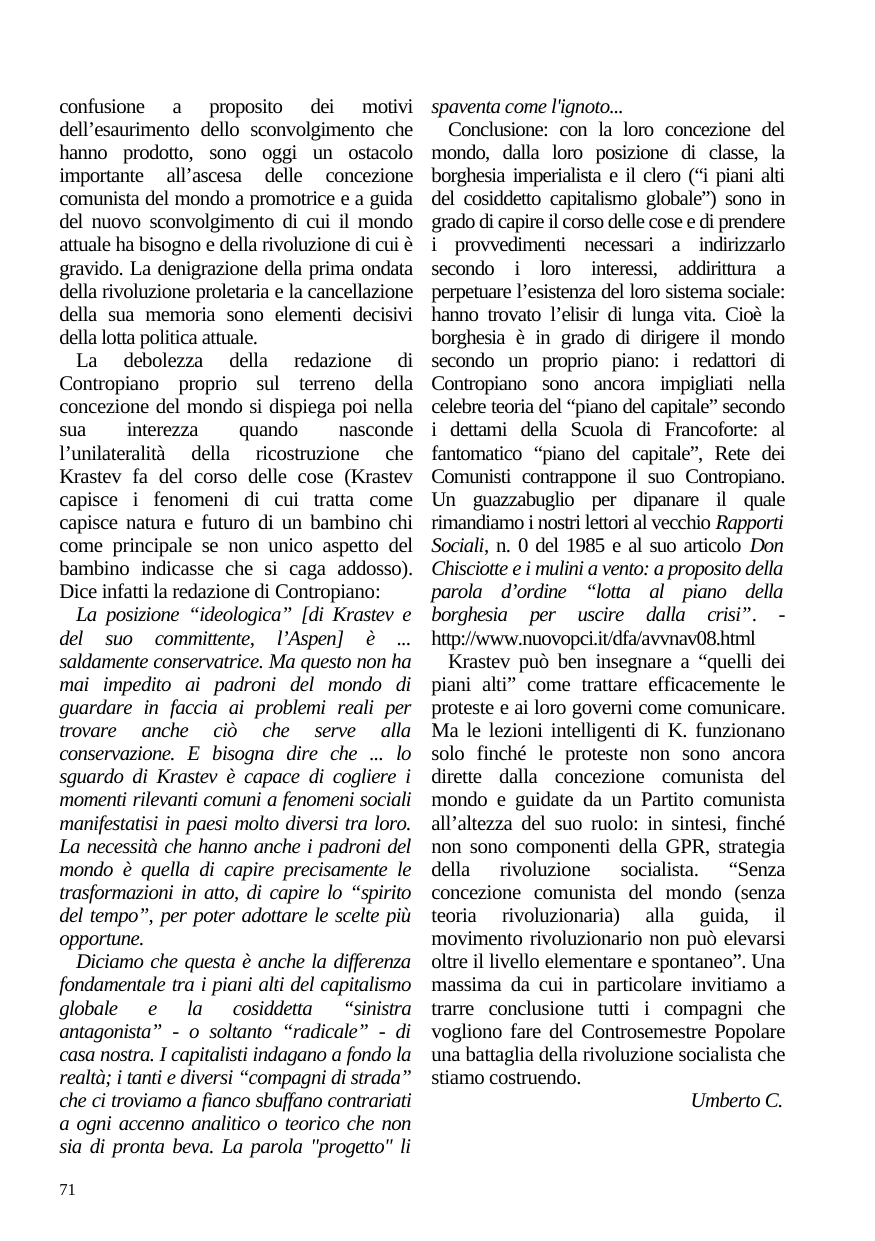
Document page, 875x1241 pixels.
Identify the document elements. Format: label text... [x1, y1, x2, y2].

text Krastev può ben insegnare a “quelli dei piani alti” come trattare efficacemente le proteste e ai loro governi come comunicare. Ma le lezioni intelligenti di K. funzionano solo finché le proteste non sono ancora dirette dalla concezione comunista del mondo e guidate da un Partito comunista all’altezza del suo ruolo: in sintesi, finché non sono componenti della GPR, strategia della rivoluzione socialista. “Senza concezione comunista del mondo (senza teoria rivoluzionaria) alla guida, il movimento rivoluzionario non può elevarsi oltre il livello elementare e spontaneo”. Una massima da cui in particolare invitiamo a trarre conclusione tutti i compagni che vogliono fare del Controsemestre Popolare una battaglia della rivoluzione socialista che stiamo costruendo. [431, 649, 786, 1089]
text La debolezza della redazione di Contropiano proprio sul terreno della concezione del mondo si dispiega poi nella sua interezza quando nasconde l’unilateralità della ricostruzione che Krastev fa del corso delle cose (Krastev capisce i fenomeni di cui tratta come capisce natura e futuro di un bambino chi come principale se non unico aspetto del bambino indicasse che si caga addosso). Dice infatti la redazione di Contropiano: [59, 349, 413, 603]
text Conclusione: con la loro concezione del mondo, dalla loro posizione di classe, la borghesia imperialista e il clero (“i piani alti del cosiddetto capitalismo globale”) sono in grado di capire il corso delle cose e di prendere i provvedimenti necessari a indirizzarlo secondo i loro interessi, addirittura a perpetuare l’esistenza del loro sistema sociale: hanno trovato l’elisir di lunga vita. Cioè la borghesia è in grado di dirigere il mondo secondo un proprio piano: i redattori di Contropiano sono ancora impigliati nella celebre teoria del “piano del capitale” secondo i dettami della Scuola di Francoforte: al fantomatico “piano del capitale”, Rete dei Comunisti contrappone il suo Contropiano. Un guazzabuglio per dipanare il quale rimandiamo i nostri lettori al vecchio Rapporti Sociali, n. 0 del 1985 e al suo articolo Don Chisciotte e i mulini a vento: a proposito della parola d’ordine “lotta al piano della borghesia per uscire dalla crisi”. - http://www.nuovopci.it/dfa/avvnav08.html [431, 118, 786, 649]
text Diciamo che questa è anche la differenza fondamentale tra i piani alti del capitalismo globale e la cosiddetta “sinistra antagonista” - o soltanto “radicale” - di casa nostra. I capitalisti indagano a fondo la realtà; i tanti e diversi “compagni di strada” che ci troviamo a fianco sbuffano contrariati a ogni accenno analitico o teorico che non sia di pronta beva. La parola "progetto" li [59, 950, 413, 1158]
text Umberto C. [431, 1089, 786, 1112]
text La posizione “ideologica” [di Krastev e del suo committente, l’Aspen] è ... saldamente conservatrice. Ma questo non ha mai impedito ai padroni del mondo di guardare in faccia ai problemi reali per trovare anche ciò che serve alla conservazione. E bisogna dire che ... lo sguardo di Krastev è capace di cogliere i momenti rilevanti comuni a fenomeni sociali manifestatisi in paesi molto diversi tra loro. La necessità che hanno anche i padroni del mondo è quella di capire precisamente le trasformazioni in atto, di capire lo “spirito del tempo”, per poter adottare le scelte più opportune. [59, 603, 413, 950]
text spaventa come l'ignoto... [431, 94, 786, 118]
text confusione a proposito dei motivi dell’esaurimento dello sconvolgimento che hanno prodotto, sono oggi un ostacolo importante all’ascesa delle concezione comunista del mondo a promotrice e a guida del nuovo sconvolgimento di cui il mondo attuale ha bisogno e della rivoluzione di cui è gravido. La denigrazione della prima ondata della rivoluzione proletaria e la cancellazione della sua memoria sono elementi decisivi della lotta politica attuale. [59, 94, 413, 349]
